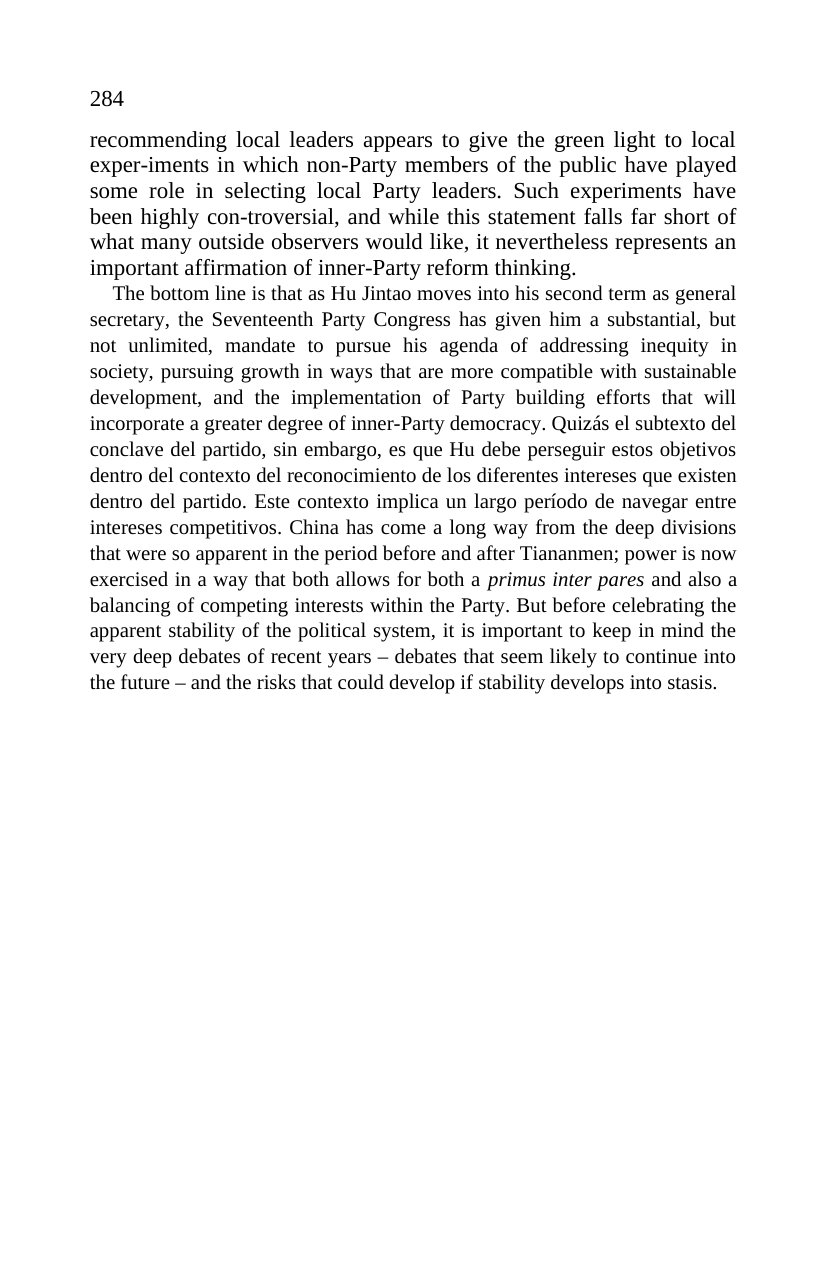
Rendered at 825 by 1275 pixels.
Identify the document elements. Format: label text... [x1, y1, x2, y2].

text 284 [89, 84, 737, 111]
text The bottom line is that as Hu Jintao moves into his second term as general secretary, the Seventeenth Party Congress has given him a substantial, but not unlimited, mandate to pursue his agenda of addressing inequity in society, pursuing growth in ways that are more compatible with sustainable development, and the implementation of Party building efforts that will incorporate a greater degree of inner-Party democracy. Quizás el subtexto del conclave del partido, sin embargo, es que Hu debe perseguir estos objetivos dentro del contexto del reconocimiento de los diferentes intereses que existen dentro del partido. Este contexto implica un largo período de navegar entre intereses competitivos. China has come a long way from the deep divisions that were so apparent in the period before and after Tiananmen; power is now exercised in a way that both allows for both a primus inter pares and also a balancing of competing interests within the Party. But before celebrating the apparent stability of the political system, it is important to keep in mind the very deep debates of recent years – debates that seem likely to continue into the future – and the risks that could develop if stability develops into stasis. [89, 281, 737, 694]
text recommending local leaders appears to give the green light to local exper-iments in which non-Party members of the public have played some role in selecting local Party leaders. Such experiments have been highly con-troversial, and while this statement falls far short of what many outside observers would like, it nevertheless represents an important affirmation of inner-Party reform thinking. [89, 127, 737, 280]
